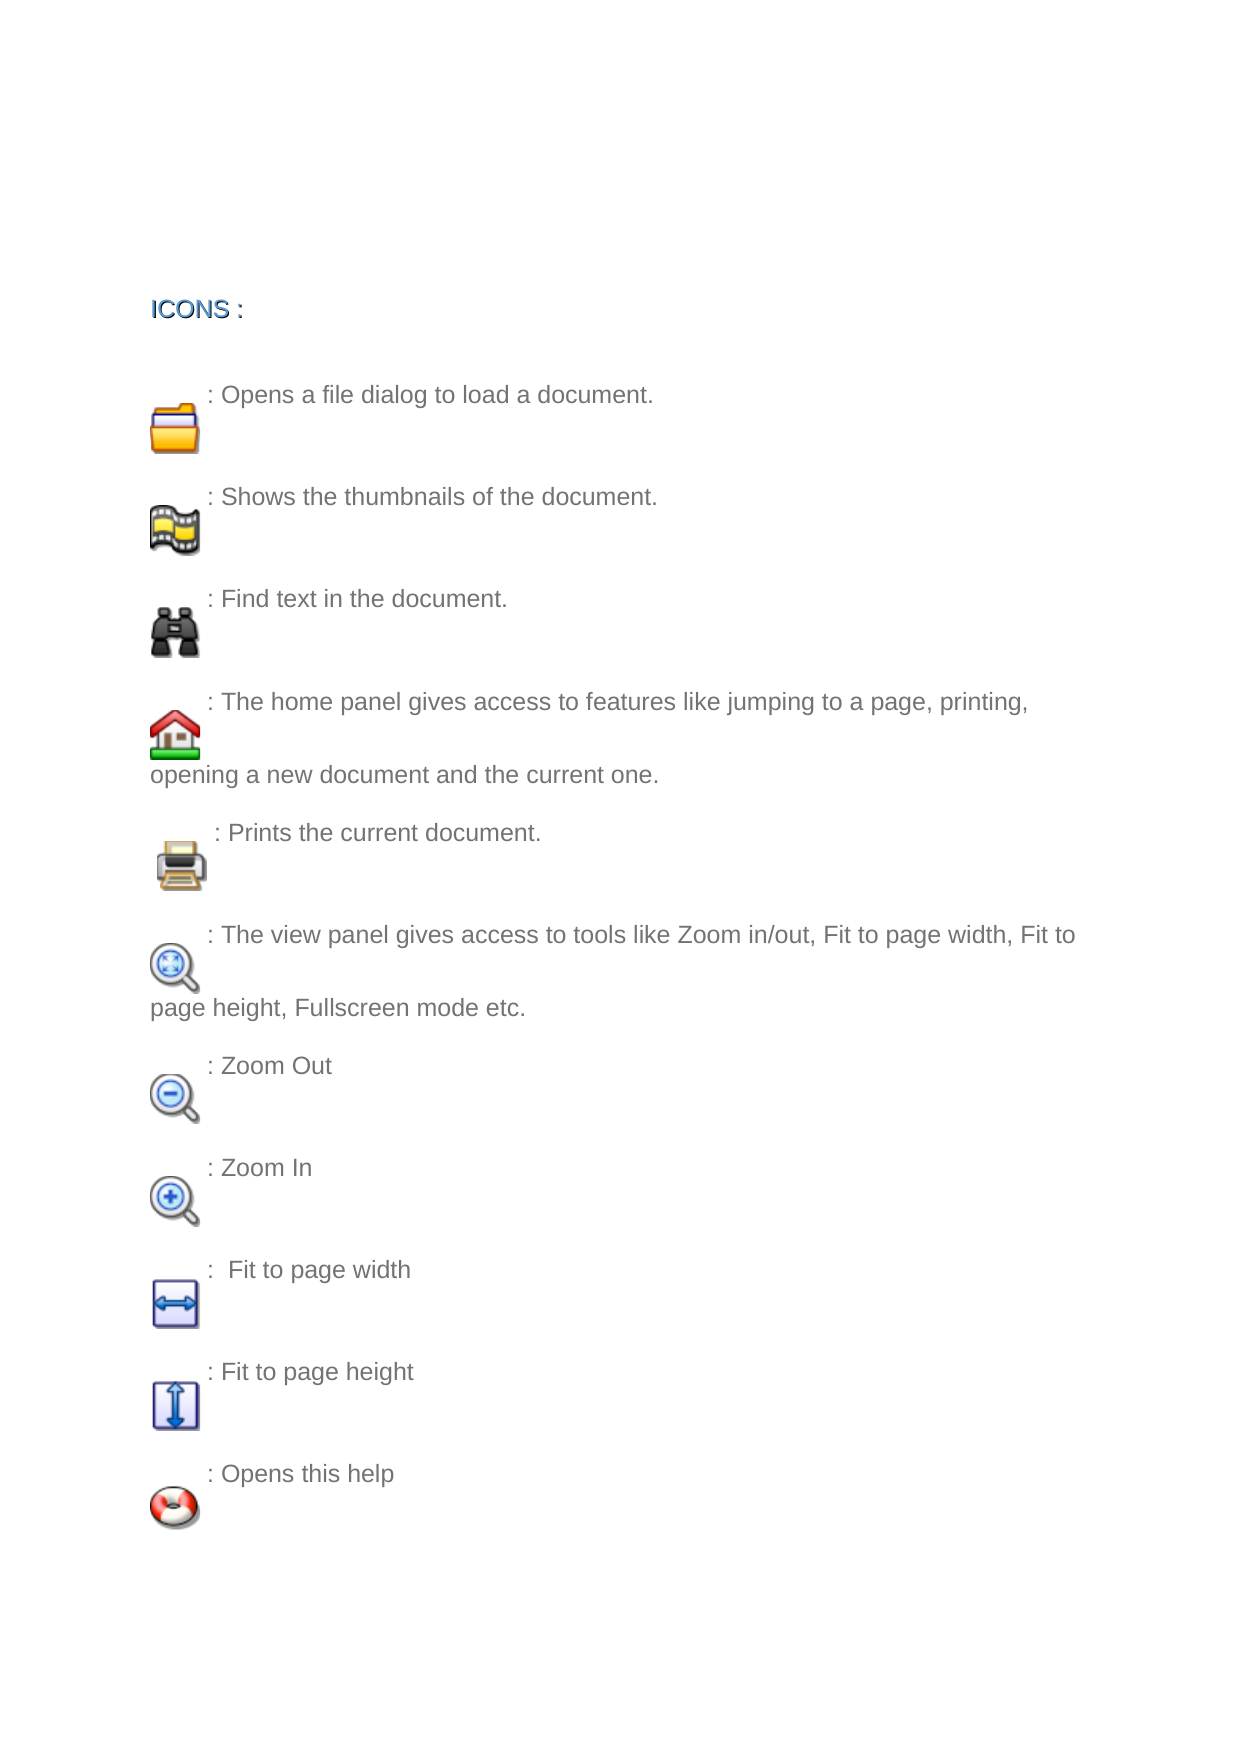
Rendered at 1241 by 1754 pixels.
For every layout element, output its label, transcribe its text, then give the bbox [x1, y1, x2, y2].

text : Prints the current document. [150, 817, 1090, 891]
text : Zoom Out [150, 1051, 1090, 1124]
text : The view panel gives access to tools like Zoom in/out, Fit to page width, Fit to page height, Fullscreen mode etc. [150, 920, 1090, 1022]
text : Fit to page width [150, 1255, 1090, 1328]
text : The home panel gives access to features like jumping to a page, printing, opening a new document and the current one. [150, 687, 1090, 789]
text : Opens this help [150, 1459, 1090, 1533]
text : Shows the thumbnails of the document. [150, 482, 1090, 556]
text ICONS : [150, 294, 1090, 322]
text : Opens a file dialog to load a document. [150, 380, 1090, 453]
text : Fit to page height [150, 1357, 1090, 1431]
text : Find text in the document. [150, 584, 1090, 658]
text : Zoom In [150, 1153, 1090, 1226]
